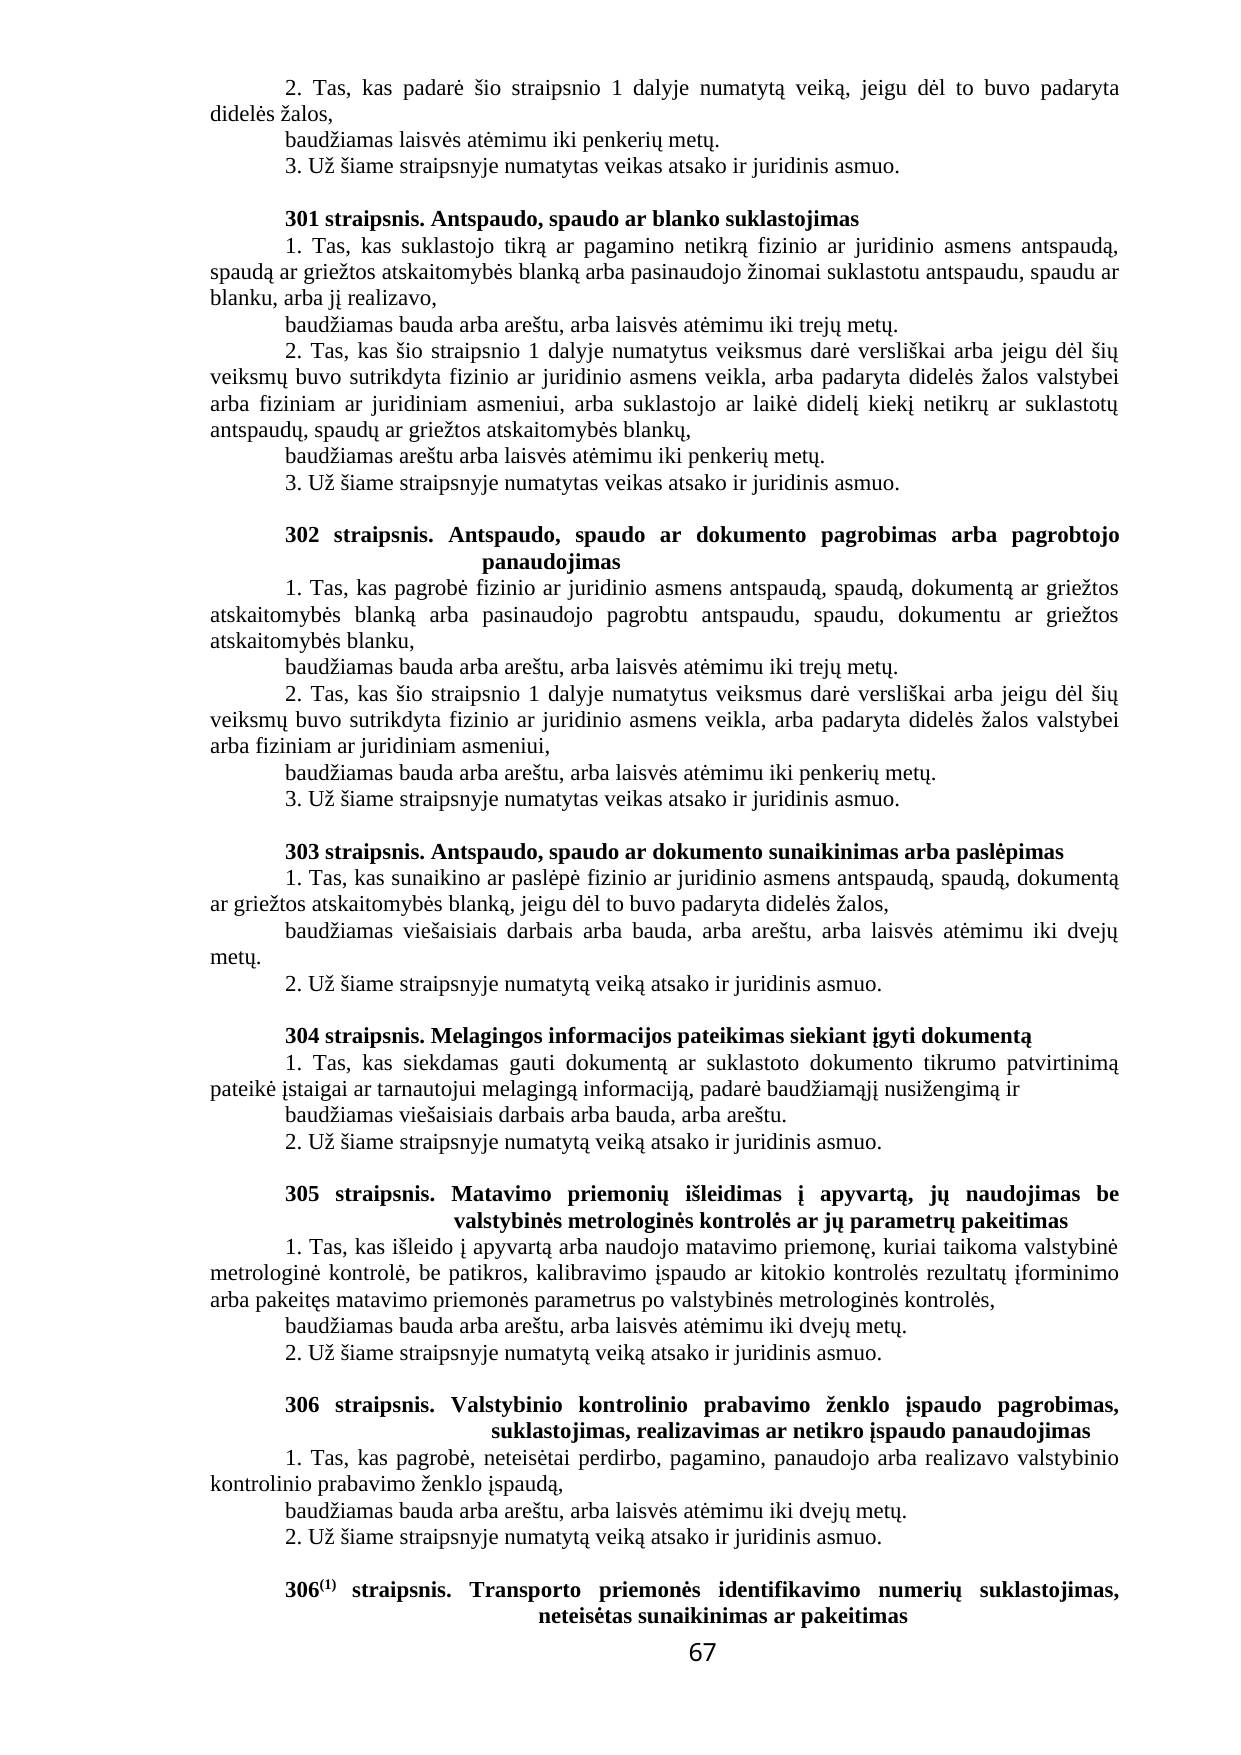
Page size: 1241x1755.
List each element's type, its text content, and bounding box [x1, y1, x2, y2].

text 301 straipsnis. Antspaudo, spaudo ar blanko suklastojimas [210, 205, 1120, 232]
text 2. Už šiame straipsnyje numatytą veiką atsako ir juridinis asmuo. [210, 1338, 1120, 1365]
text baudžiamas viešaisiais darbais arba bauda, arba areštu, arba laisvės atėmimu iki dvejų metų. [210, 917, 1120, 969]
text 3. Už šiame straipsnyje numatytas veikas atsako ir juridinis asmuo. [210, 469, 1120, 495]
text 305 straipsnis. Matavimo priemonių išleidimas į apyvartą, jų naudojimas be valstybinės metrologinės kontrolės ar jų parametrų pakeitimas [285, 1180, 1120, 1233]
text baudžiamas bauda arba areštu, arba laisvės atėmimu iki trejų metų. [210, 653, 1120, 680]
text 302 straipsnis. Antspaudo, spaudo ar dokumento pagrobimas arba pagrobtojo panaudojimas [285, 522, 1120, 574]
text baudžiamas laisvės atėmimu iki penkerių metų. [210, 126, 1120, 153]
text 2. Tas, kas padarė šio straipsnio 1 dalyje numatytą veiką, jeigu dėl to buvo padaryta didelės žalos, [210, 73, 1120, 126]
text 1. Tas, kas sunaikino ar paslėpė fizinio ar juridinio asmens antspaudą, spaudą, dokumentą ar griežtos atskaitomybės blanką, jeigu dėl to buvo padaryta didelės žalos, [210, 864, 1120, 917]
text baudžiamas bauda arba areštu, arba laisvės atėmimu iki penkerių metų. [210, 759, 1120, 785]
text baudžiamas bauda arba areštu, arba laisvės atėmimu iki dvejų metų. [210, 1312, 1120, 1338]
text 1. Tas, kas pagrobė fizinio ar juridinio asmens antspaudą, spaudą, dokumentą ar griežtos atskaitomybės blanką arba pasinaudojo pagrobtu antspaudu, spaudu, dokumentu ar griežtos atskaitomybės blanku, [210, 574, 1120, 653]
text 1. Tas, kas pagrobė, neteisėtai perdirbo, pagamino, panaudojo arba realizavo valstybinio kontrolinio prabavimo ženklo įspaudą, [210, 1444, 1120, 1497]
text 306(1) straipsnis. Transporto priemonės identifikavimo numerių suklastojimas, neteisėtas sunaikinimas ar pakeitimas [285, 1576, 1120, 1628]
text 1. Tas, kas suklastojo tikrą ar pagamino netikrą fizinio ar juridinio asmens antspaudą, spaudą ar griežtos atskaitomybės blanką arba pasinaudojo žinomai suklastotu antspaudu, spaudu ar blanku, arba jį realizavo, [210, 232, 1120, 311]
text baudžiamas viešaisiais darbais arba bauda, arba areštu. [210, 1101, 1120, 1128]
text 1. Tas, kas išleido į apyvartą arba naudojo matavimo priemonę, kuriai taikoma valstybinė metrologinė kontrolė, be patikros, kalibravimo įspaudo ar kitokio kontrolės rezultatų įforminimo arba pakeitęs matavimo priemonės parametrus po valstybinės metrologinės kontrolės, [210, 1233, 1120, 1312]
text 3. Už šiame straipsnyje numatytas veikas atsako ir juridinis asmuo. [210, 153, 1120, 179]
text 2. Tas, kas šio straipsnio 1 dalyje numatytus veiksmus darė versliškai arba jeigu dėl šių veiksmų buvo sutrikdyta fizinio ar juridinio asmens veikla, arba padaryta didelės žalos valstybei arba fiziniam ar juridiniam asmeniui, [210, 680, 1120, 759]
text 1. Tas, kas siekdamas gauti dokumentą ar suklastoto dokumento tikrumo patvirtinimą pateikė įstaigai ar tarnautojui melagingą informaciją, padarė baudžiamąjį nusižengimą ir [210, 1049, 1120, 1101]
text 304 straipsnis. Melagingos informacijos pateikimas siekiant įgyti dokumentą [285, 1022, 1120, 1049]
text baudžiamas bauda arba areštu, arba laisvės atėmimu iki trejų metų. [210, 311, 1120, 337]
text 2. Už šiame straipsnyje numatytą veiką atsako ir juridinis asmuo. [210, 969, 1120, 996]
text 2. Tas, kas šio straipsnio 1 dalyje numatytus veiksmus darė versliškai arba jeigu dėl šių veiksmų buvo sutrikdyta fizinio ar juridinio asmens veikla, arba padaryta didelės žalos valstybei arba fiziniam ar juridiniam asmeniui, arba suklastojo ar laikė didelį kiekį netikrų ar suklastotų antspaudų, spaudų ar griežtos atskaitomybės blankų, [210, 337, 1120, 442]
text 3. Už šiame straipsnyje numatytas veikas atsako ir juridinis asmuo. [210, 785, 1120, 811]
text 303 straipsnis. Antspaudo, spaudo ar dokumento sunaikinimas arba paslėpimas [285, 838, 1120, 864]
text baudžiamas bauda arba areštu, arba laisvės atėmimu iki dvejų metų. [210, 1497, 1120, 1523]
text baudžiamas areštu arba laisvės atėmimu iki penkerių metų. [210, 442, 1120, 469]
text 2. Už šiame straipsnyje numatytą veiką atsako ir juridinis asmuo. [210, 1523, 1120, 1549]
text 306 straipsnis. Valstybinio kontrolinio prabavimo ženklo įspaudo pagrobimas, suklastojimas, realizavimas ar netikro įspaudo panaudojimas [285, 1391, 1120, 1444]
text 2. Už šiame straipsnyje numatytą veiką atsako ir juridinis asmuo. [210, 1128, 1120, 1154]
